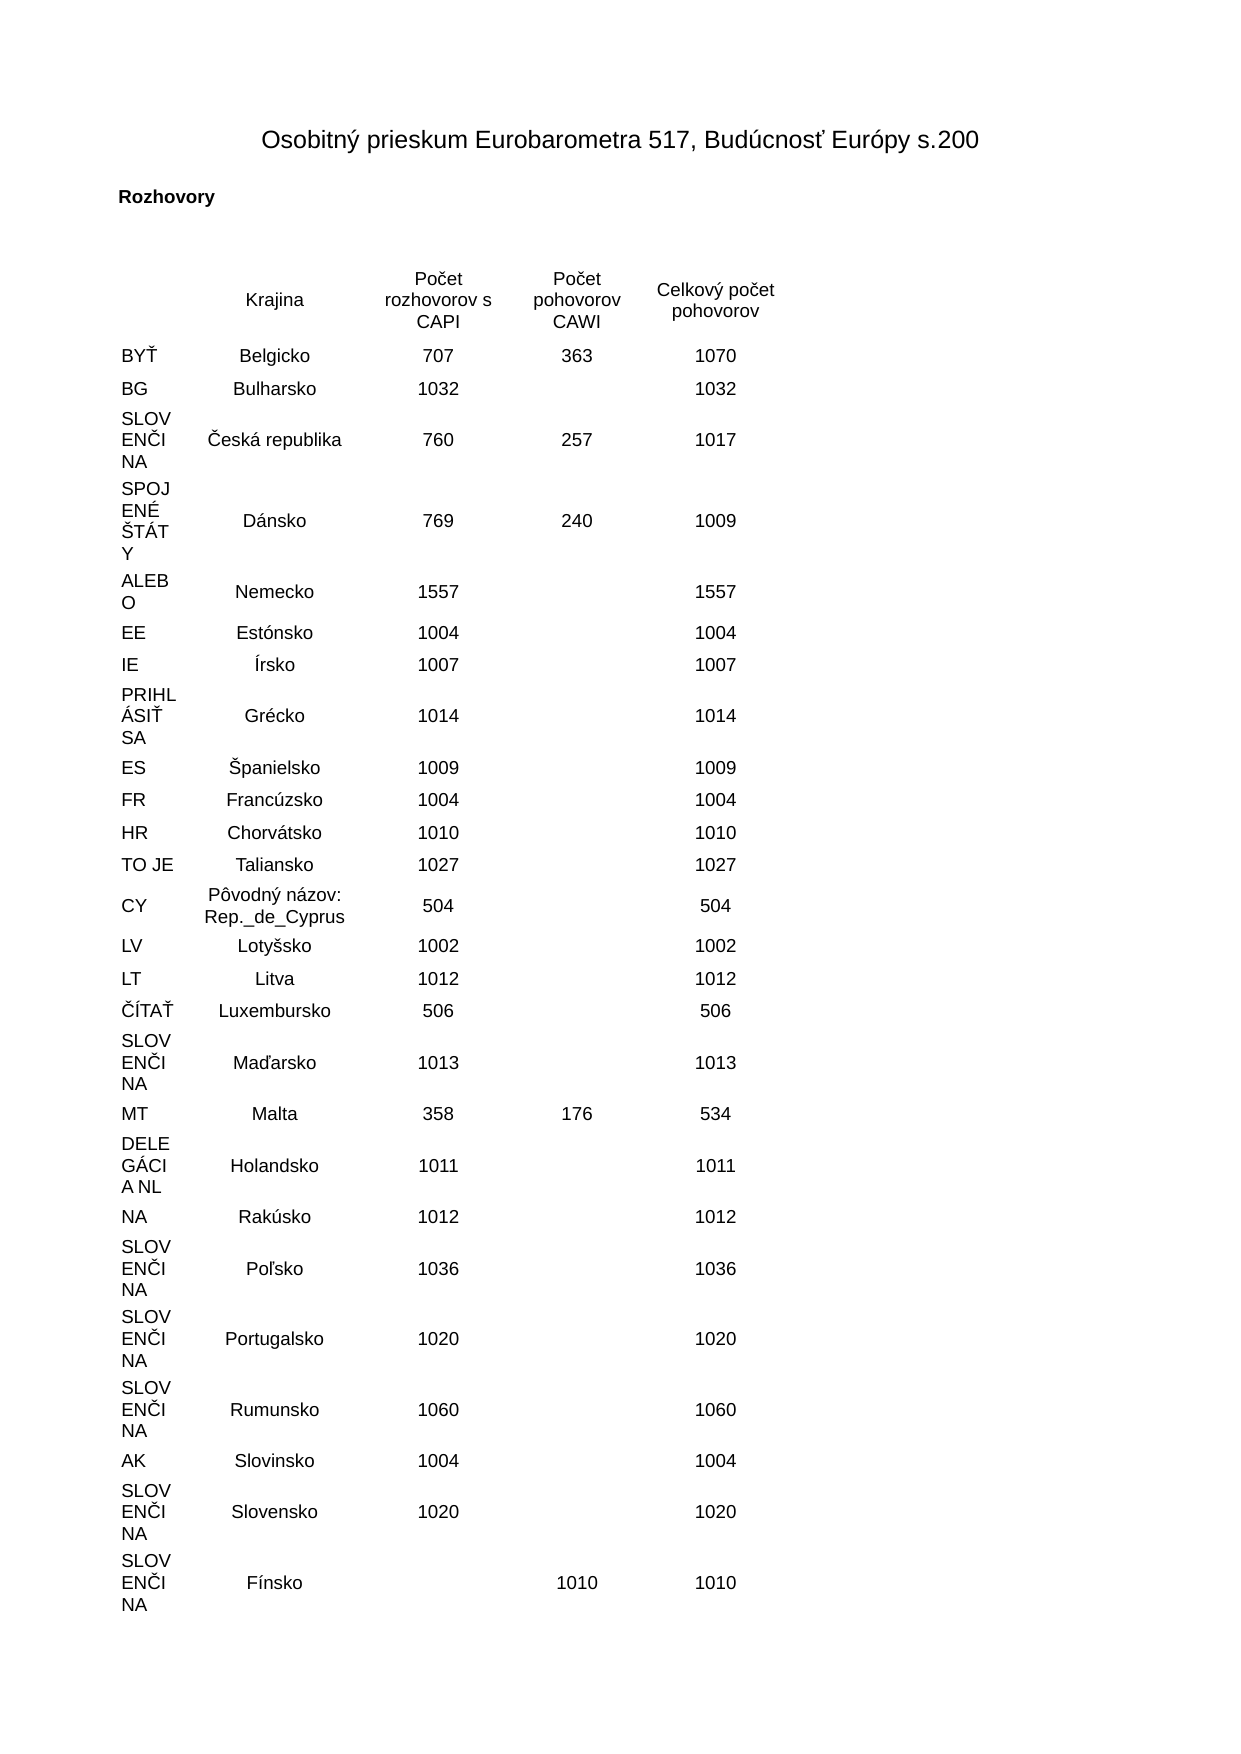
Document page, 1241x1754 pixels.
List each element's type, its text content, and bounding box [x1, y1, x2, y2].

table_cell 1010 [508, 1548, 646, 1618]
table_cell [508, 1374, 646, 1444]
table_cell CY [118, 881, 180, 930]
table_cell 1060 [646, 1374, 785, 1444]
table_cell 1012 [369, 1201, 507, 1233]
table_cell 1557 [369, 567, 507, 616]
table_cell BG [118, 372, 180, 404]
table_header [118, 260, 180, 340]
table_cell 769 [369, 475, 507, 567]
table_cell IE [118, 649, 180, 681]
table_cell [508, 930, 646, 962]
table_cell Poľsko [180, 1233, 369, 1303]
table_cell 1036 [369, 1233, 507, 1303]
table_cell 1017 [646, 405, 785, 475]
table_cell Rumunsko [180, 1374, 369, 1444]
table_cell NA [118, 1201, 180, 1233]
table_cell 176 [508, 1098, 646, 1130]
table_header Počet rozhovorov s CAPI [369, 260, 507, 340]
table_cell 1004 [646, 1445, 785, 1477]
table_cell [508, 1130, 646, 1201]
table_cell 1009 [369, 751, 507, 784]
table_cell 504 [646, 881, 785, 930]
table_cell Taliansko [180, 849, 369, 881]
table_cell 1027 [646, 849, 785, 881]
table_cell Pôvodný názov: Rep._de_Cyprus [180, 881, 369, 930]
table_cell EE [118, 616, 180, 648]
table_cell [508, 1027, 646, 1098]
table_cell 240 [508, 475, 646, 567]
table_cell 760 [369, 405, 507, 475]
table_cell [508, 567, 646, 616]
table_cell PRIHLÁSIŤ SA [118, 681, 180, 751]
table_cell [508, 649, 646, 681]
table_cell Chorvátsko [180, 816, 369, 848]
table_cell Belgicko [180, 340, 369, 372]
table_cell 1009 [646, 751, 785, 784]
table_cell 1036 [646, 1233, 785, 1303]
table_cell SLOVENČINA [118, 1027, 180, 1098]
table_cell 506 [369, 995, 507, 1027]
table_cell [508, 1233, 646, 1303]
table_cell 1004 [369, 616, 507, 648]
table_cell Írsko [180, 649, 369, 681]
table_cell Maďarsko [180, 1027, 369, 1098]
table_header Celkový počet pohovorov [646, 260, 785, 340]
table_cell [508, 995, 646, 1027]
table_cell 1011 [369, 1130, 507, 1201]
table_cell TO JE [118, 849, 180, 881]
table_cell 1032 [646, 372, 785, 404]
table_cell 1004 [369, 784, 507, 816]
table_cell Holandsko [180, 1130, 369, 1201]
table_cell Lotyšsko [180, 930, 369, 962]
table_cell SLOVENČINA [118, 1548, 180, 1618]
table_cell Portugalsko [180, 1304, 369, 1374]
table_cell [508, 881, 646, 930]
table_cell SLOVENČINA [118, 1304, 180, 1374]
table_cell AK [118, 1445, 180, 1477]
table_cell 1014 [646, 681, 785, 751]
table_cell [508, 1477, 646, 1547]
table_cell 358 [369, 1098, 507, 1130]
table_cell [508, 849, 646, 881]
table_cell 1007 [646, 649, 785, 681]
table_cell 1009 [646, 475, 785, 567]
table_cell Fínsko [180, 1548, 369, 1618]
table_header Krajina [180, 260, 369, 340]
table_cell 1013 [646, 1027, 785, 1098]
table_cell 1011 [646, 1130, 785, 1201]
table_cell Francúzsko [180, 784, 369, 816]
table_cell [369, 1548, 507, 1618]
table_cell ČÍTAŤ [118, 995, 180, 1027]
table_cell SLOVENČINA [118, 405, 180, 475]
table_cell Dánsko [180, 475, 369, 567]
table_cell 1010 [646, 1548, 785, 1618]
table_cell LT [118, 962, 180, 995]
table_cell 1012 [369, 962, 507, 995]
table_cell [508, 1304, 646, 1374]
table_cell 1060 [369, 1374, 507, 1444]
table_cell ALEBO [118, 567, 180, 616]
table_cell DELEGÁCIA NL [118, 1130, 180, 1201]
table_cell 1012 [646, 962, 785, 995]
table_cell 707 [369, 340, 507, 372]
table_cell [508, 1201, 646, 1233]
table_cell SPOJENÉ ŠTÁTY [118, 475, 180, 567]
table_cell Grécko [180, 681, 369, 751]
table_cell 1012 [646, 1201, 785, 1233]
table_cell BYŤ [118, 340, 180, 372]
table_cell 1020 [646, 1477, 785, 1547]
table_cell SLOVENČINA [118, 1477, 180, 1547]
table_cell 1004 [369, 1445, 507, 1477]
table_cell Slovensko [180, 1477, 369, 1547]
table_cell 1010 [646, 816, 785, 848]
table_cell FR [118, 784, 180, 816]
table_cell 534 [646, 1098, 785, 1130]
table_cell SLOVENČINA [118, 1374, 180, 1444]
table_cell 1070 [646, 340, 785, 372]
table_cell SLOVENČINA [118, 1233, 180, 1303]
table_cell Slovinsko [180, 1445, 369, 1477]
table_cell [508, 1445, 646, 1477]
table_cell [508, 681, 646, 751]
table_cell Česká republika [180, 405, 369, 475]
table_cell 1014 [369, 681, 507, 751]
table_cell [508, 816, 646, 848]
table_cell [508, 962, 646, 995]
table_cell 504 [369, 881, 507, 930]
table_cell 1020 [369, 1304, 507, 1374]
table_cell 257 [508, 405, 646, 475]
table_cell 1032 [369, 372, 507, 404]
table_cell 1010 [369, 816, 507, 848]
table_cell Litva [180, 962, 369, 995]
table_cell [508, 751, 646, 784]
table_cell LV [118, 930, 180, 962]
table_cell 1020 [369, 1477, 507, 1547]
table_cell Španielsko [180, 751, 369, 784]
table_cell 1004 [646, 784, 785, 816]
table_cell 1027 [369, 849, 507, 881]
table_cell Estónsko [180, 616, 369, 648]
table_cell [508, 372, 646, 404]
table_cell Rakúsko [180, 1201, 369, 1233]
table_cell Malta [180, 1098, 369, 1130]
table_cell Bulharsko [180, 372, 369, 404]
table_cell 1557 [646, 567, 785, 616]
table_cell Nemecko [180, 567, 369, 616]
table_cell [508, 616, 646, 648]
table_cell HR [118, 816, 180, 848]
table_header Počet pohovorov CAWI [508, 260, 646, 340]
table_cell 506 [646, 995, 785, 1027]
table_cell 1002 [646, 930, 785, 962]
table_cell MT [118, 1098, 180, 1130]
table_cell 363 [508, 340, 646, 372]
table_cell 1007 [369, 649, 507, 681]
table_cell [508, 784, 646, 816]
text Rozhovory [118, 186, 1122, 208]
table_cell 1004 [646, 616, 785, 648]
table_cell 1013 [369, 1027, 507, 1098]
table_cell 1020 [646, 1304, 785, 1374]
table_cell 1002 [369, 930, 507, 962]
table_cell ES [118, 751, 180, 784]
table_cell Luxembursko [180, 995, 369, 1027]
